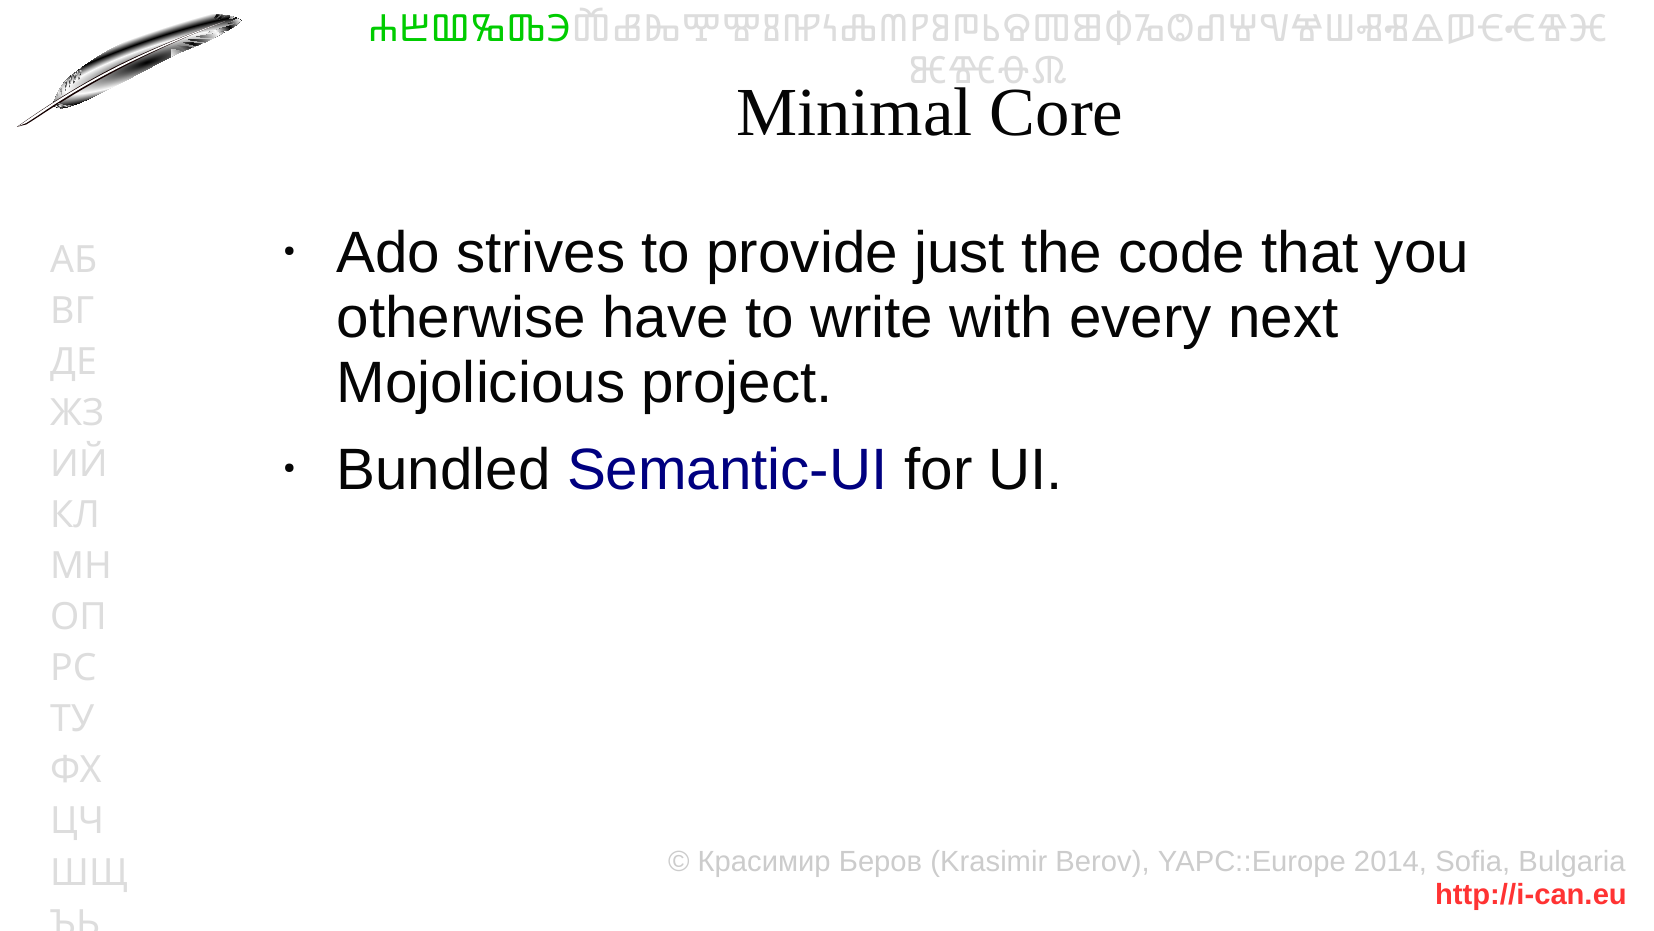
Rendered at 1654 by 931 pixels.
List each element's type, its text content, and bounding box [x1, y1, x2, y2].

list Ado strives to provide just the code that you otherwise have to write with every next Mojolicious project. Bundled Semantic-UI for UI. [265, 219, 1595, 827]
title Minimal Core [265, 35, 1595, 189]
